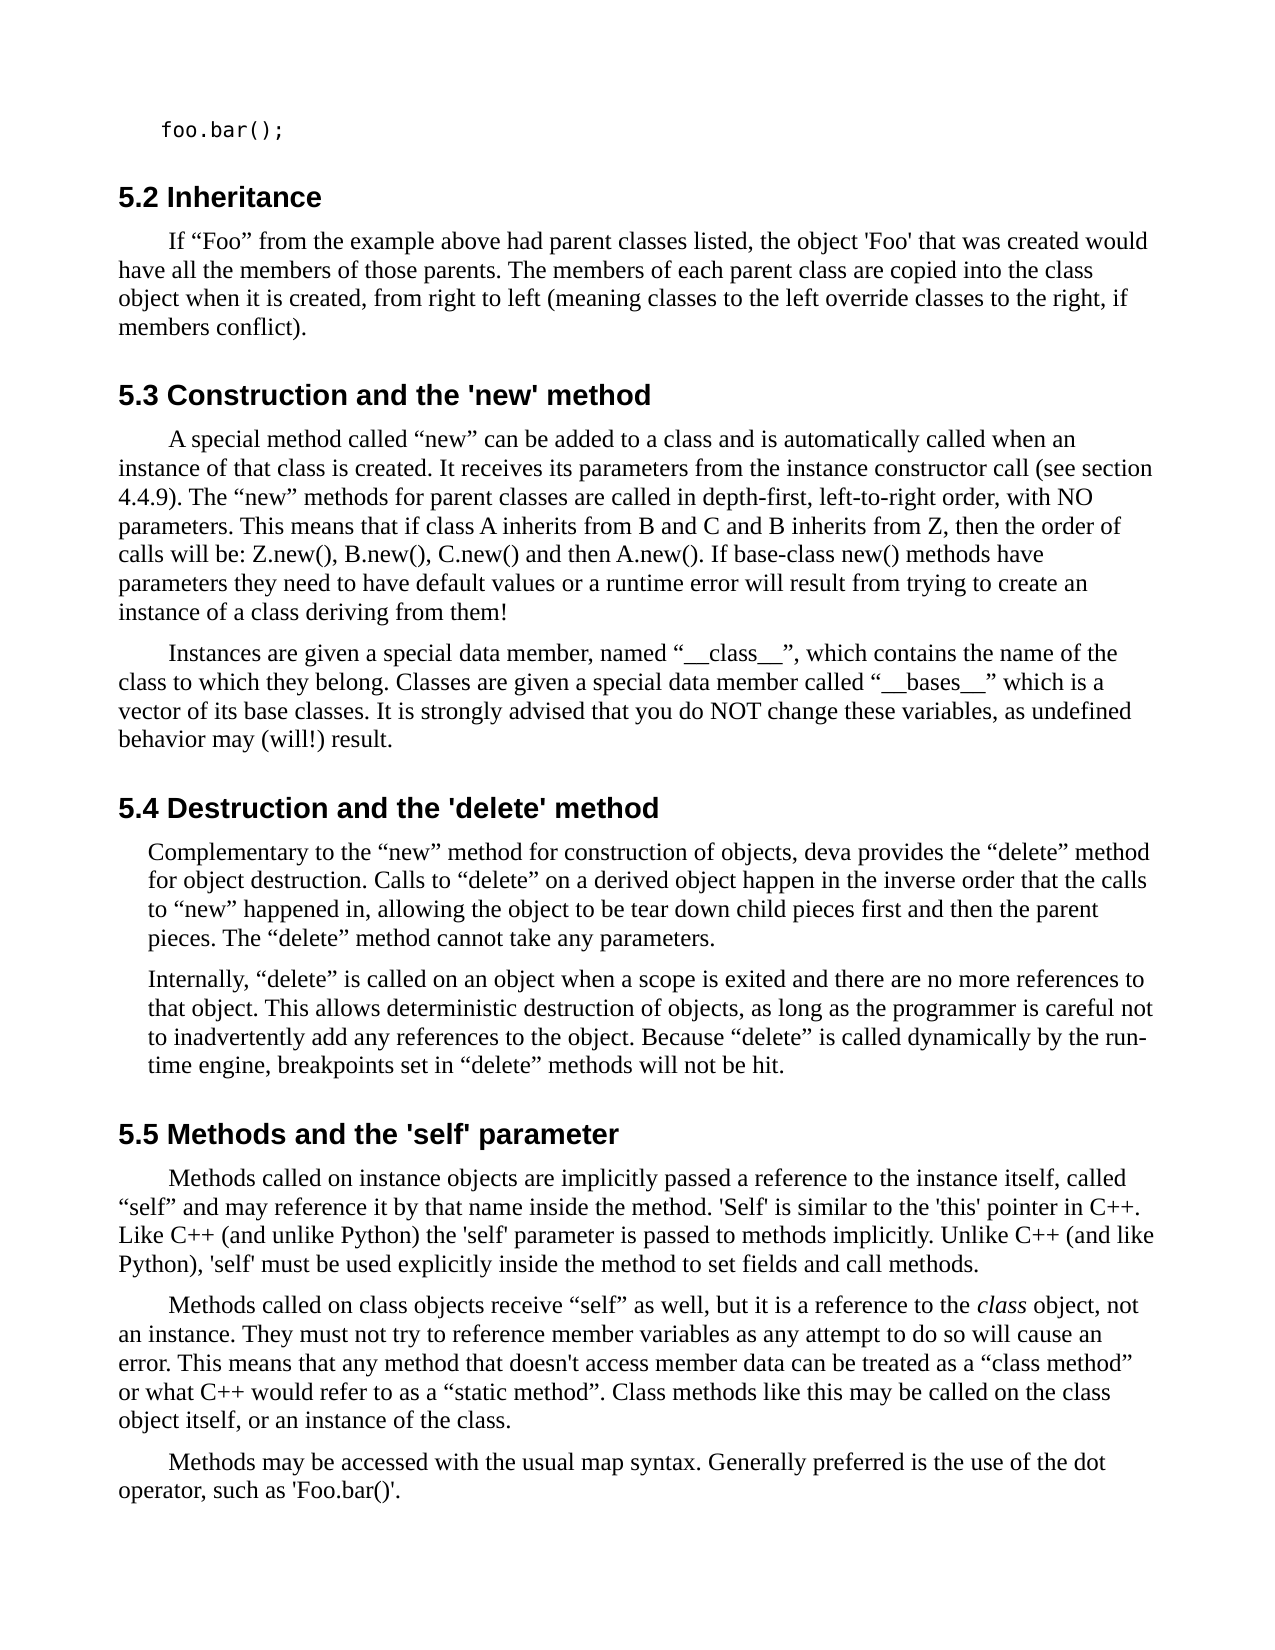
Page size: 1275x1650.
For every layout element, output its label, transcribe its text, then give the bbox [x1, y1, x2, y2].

text Methods called on instance objects are implicitly passed a reference to the instance itself, called “self” and may reference it by that name inside the method. 'Self' is similar to the 'this' pointer in C++. Like C++ (and unlike Python) the 'self' parameter is passed to methods implicitly. Unlike C++ (and like Python), 'self' must be used explicitly inside the method to set fields and call methods. [118, 1163, 1157, 1278]
text A special method called “new” can be added to a class and is automatically called when an instance of that class is created. It receives its parameters from the instance constructor call (see section 4.4.9). The “new” methods for parent classes are called in depth-first, left-to-right order, with NO parameters. This means that if class A inherits from B and C and B inherits from Z, then the order of calls will be: Z.new(), B.new(), C.new() and then A.new(). If base-class new() methods have parameters they need to have default values or a runtime error will result from trying to create an instance of a class deriving from them! [118, 424, 1157, 626]
subtitle 5.3 Construction and the 'new' method [118, 378, 1157, 412]
text Internally, “delete” is called on an object when a scope is exited and there are no more references to that object. This allows deterministic destruction of objects, as long as the programmer is careful not to inadvertently add any references to the object. Because “delete” is called dynamically by the run-time engine, breakpoints set in “delete” methods will not be hit. [148, 964, 1157, 1079]
text foo.bar(); [118, 118, 1157, 142]
text Complementary to the “new” method for construction of objects, deva provides the “delete” method for object destruction. Calls to “delete” on a derived object happen in the inverse order that the calls to “new” happened in, allowing the object to be tear down child pieces first and then the parent pieces. The “delete” method cannot take any parameters. [148, 837, 1157, 952]
subtitle 5.5 Methods and the 'self' parameter [118, 1117, 1157, 1150]
text Instances are given a special data member, named “__class__”, which contains the name of the class to which they belong. Classes are given a special data member called “__bases__” which is a vector of its base classes. It is strongly advised that you do NOT change these variables, as undefined behavior may (will!) result. [118, 638, 1157, 753]
text If “Foo” from the example above had parent classes listed, the object 'Foo' that was created would have all the members of those parents. The members of each parent class are copied into the class object when it is created, from right to left (meaning classes to the left override classes to the right, if members conflict). [118, 226, 1157, 341]
subtitle 5.4 Destruction and the 'delete' method [118, 791, 1157, 824]
text Methods called on class objects receive “self” as well, but it is a reference to the class object, not an instance. They must not try to reference member variables as any attempt to do so will cause an error. This means that any method that doesn't access member data can be treated as a “class method” or what C++ would refer to as a “static method”. Class methods like this may be called on the class object itself, or an instance of the class. [118, 1290, 1157, 1434]
subtitle 5.2 Inheritance [118, 180, 1157, 213]
text Methods may be accessed with the usual map syntax. Generally preferred is the use of the dot operator, such as 'Foo.bar()'. [118, 1447, 1157, 1504]
